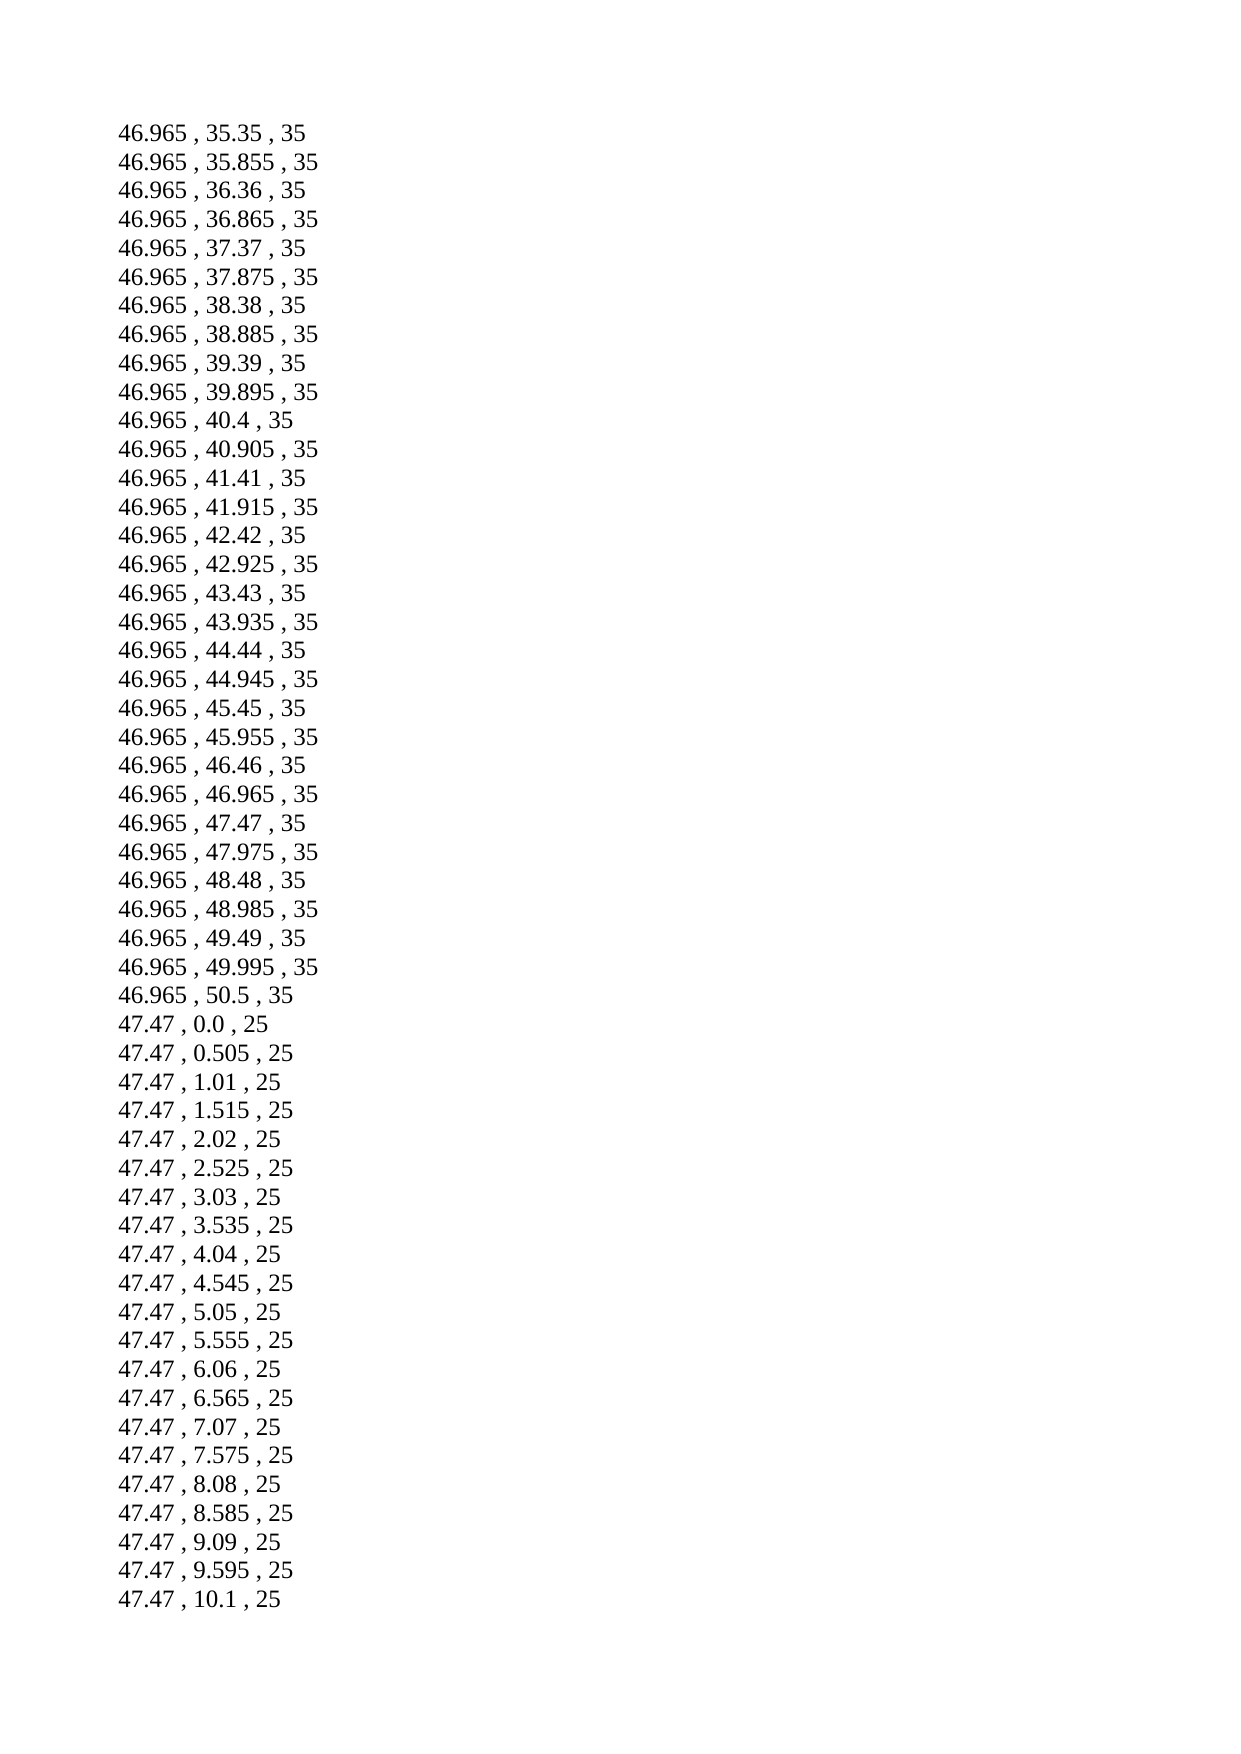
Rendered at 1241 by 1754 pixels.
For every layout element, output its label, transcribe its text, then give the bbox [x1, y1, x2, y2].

text 46.965 , 39.39 , 35 [118, 348, 1122, 377]
text 46.965 , 37.37 , 35 [118, 233, 1122, 262]
text 46.965 , 41.915 , 35 [118, 492, 1122, 521]
text 47.47 , 0.0 , 25 [118, 1009, 1122, 1038]
text 46.965 , 38.885 , 35 [118, 319, 1122, 348]
text 47.47 , 2.525 , 25 [118, 1153, 1122, 1182]
text 47.47 , 3.535 , 25 [118, 1211, 1122, 1239]
text 47.47 , 1.515 , 25 [118, 1096, 1122, 1124]
text 46.965 , 40.905 , 35 [118, 434, 1122, 463]
text 47.47 , 7.575 , 25 [118, 1441, 1122, 1469]
text 46.965 , 47.47 , 35 [118, 808, 1122, 837]
text 46.965 , 50.5 , 35 [118, 981, 1122, 1009]
text 46.965 , 39.895 , 35 [118, 377, 1122, 406]
text 46.965 , 48.48 , 35 [118, 866, 1122, 894]
text 46.965 , 40.4 , 35 [118, 406, 1122, 434]
text 47.47 , 3.03 , 25 [118, 1182, 1122, 1211]
text 47.47 , 1.01 , 25 [118, 1067, 1122, 1096]
text 47.47 , 6.565 , 25 [118, 1383, 1122, 1412]
text 47.47 , 8.08 , 25 [118, 1469, 1122, 1498]
text 46.965 , 43.935 , 35 [118, 607, 1122, 636]
text 46.965 , 44.44 , 35 [118, 636, 1122, 664]
text 46.965 , 48.985 , 35 [118, 894, 1122, 923]
text 46.965 , 41.41 , 35 [118, 463, 1122, 492]
text 47.47 , 5.555 , 25 [118, 1326, 1122, 1354]
text 46.965 , 37.875 , 35 [118, 262, 1122, 291]
text 47.47 , 5.05 , 25 [118, 1297, 1122, 1326]
text 46.965 , 36.865 , 35 [118, 204, 1122, 233]
text 46.965 , 47.975 , 35 [118, 837, 1122, 866]
text 47.47 , 7.07 , 25 [118, 1412, 1122, 1441]
text 47.47 , 9.09 , 25 [118, 1527, 1122, 1556]
text 46.965 , 42.925 , 35 [118, 549, 1122, 578]
text 47.47 , 8.585 , 25 [118, 1498, 1122, 1527]
text 46.965 , 46.46 , 35 [118, 751, 1122, 779]
text 47.47 , 2.02 , 25 [118, 1124, 1122, 1153]
text 46.965 , 43.43 , 35 [118, 578, 1122, 607]
text 46.965 , 42.42 , 35 [118, 521, 1122, 549]
text 46.965 , 44.945 , 35 [118, 664, 1122, 693]
text 46.965 , 35.35 , 35 [118, 118, 1122, 147]
text 46.965 , 49.995 , 35 [118, 952, 1122, 981]
text 47.47 , 6.06 , 25 [118, 1354, 1122, 1383]
text 47.47 , 10.1 , 25 [118, 1584, 1122, 1613]
text 47.47 , 4.545 , 25 [118, 1268, 1122, 1297]
text 46.965 , 45.45 , 35 [118, 693, 1122, 722]
text 46.965 , 45.955 , 35 [118, 722, 1122, 751]
text 46.965 , 38.38 , 35 [118, 291, 1122, 319]
text 46.965 , 35.855 , 35 [118, 147, 1122, 176]
text 47.47 , 9.595 , 25 [118, 1556, 1122, 1584]
text 46.965 , 36.36 , 35 [118, 176, 1122, 204]
text 46.965 , 49.49 , 35 [118, 923, 1122, 952]
text 47.47 , 0.505 , 25 [118, 1038, 1122, 1067]
text 47.47 , 4.04 , 25 [118, 1239, 1122, 1268]
text 46.965 , 46.965 , 35 [118, 779, 1122, 808]
